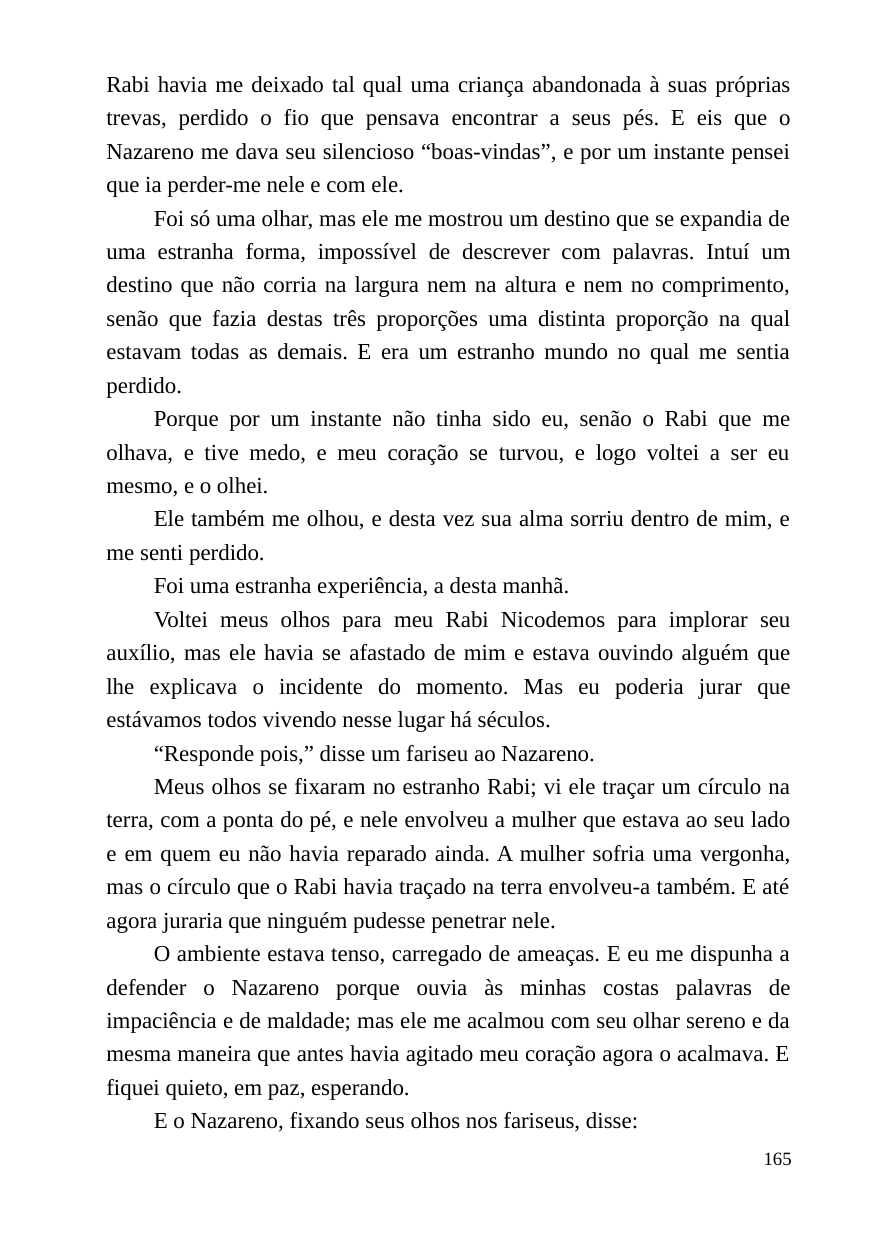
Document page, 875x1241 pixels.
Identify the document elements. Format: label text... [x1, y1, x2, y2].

text Foi só uma olhar, mas ele me mostrou um destino que se expandia de uma estranha forma, impossível de descrever com palavras. Intuí um destino que não corria na largura nem na altura e nem no comprimento, senão que fazia destas três proporções uma distinta proporção na qual estavam todas as demais. E era um estranho mundo no qual me sentia perdido. [106, 204, 791, 398]
text Foi uma estranha experiência, a desta manhã. [106, 572, 791, 599]
text O ambiente estava tenso, carregado de ameaças. E eu me dispunha a defender o Nazareno porque ouvia às minhas costas palavras de impaciência e de maldade; mas ele me acalmou com seu olhar sereno e da mesma maneira que antes havia agitado meu coração agora o acalmava. E fiquei quieto, em paz, esperando. [106, 940, 791, 1100]
text E o Nazareno, fixando seus olhos nos fariseus, disse: [106, 1107, 791, 1134]
text Ele também me olhou, e desta vez sua alma sorriu dentro de mim, e me senti perdido. [106, 506, 791, 565]
text Meus olhos se fixaram no estranho Rabi; vi ele traçar um círculo na terra, com a ponta do pé, e nele envolveu a mulher que estava ao seu lado e em quem eu não havia reparado ainda. A mulher sofria uma vergonha, mas o círculo que o Rabi havia traçado na terra envolveu-a também. E até agora juraria que ninguém pudesse penetrar nele. [106, 773, 791, 933]
text Rabi havia me deixado tal qual uma criança abandonada à suas próprias trevas, perdido o fio que pensava encontrar a seus pés. E eis que o Nazareno me dava seu silencioso “boas-vindas”, e por um instante pensei que ia perder-me nele e com ele. [106, 71, 791, 197]
text Voltei meus olhos para meu Rabi Nicodemos para implorar seu auxílio, mas ele havia se afastado de mim e estava ouvindo alguém que lhe explicava o incidente do momento. Mas eu poderia jurar que estávamos todos vivendo nesse lugar há séculos. [106, 606, 791, 732]
text Porque por um instante não tinha sido eu, senão o Rabi que me olhava, e tive medo, e meu coração se turvou, e logo voltei a ser eu mesmo, e o olhei. [106, 405, 791, 498]
text “Responde pois,” disse um fariseu ao Nazareno. [106, 739, 791, 766]
